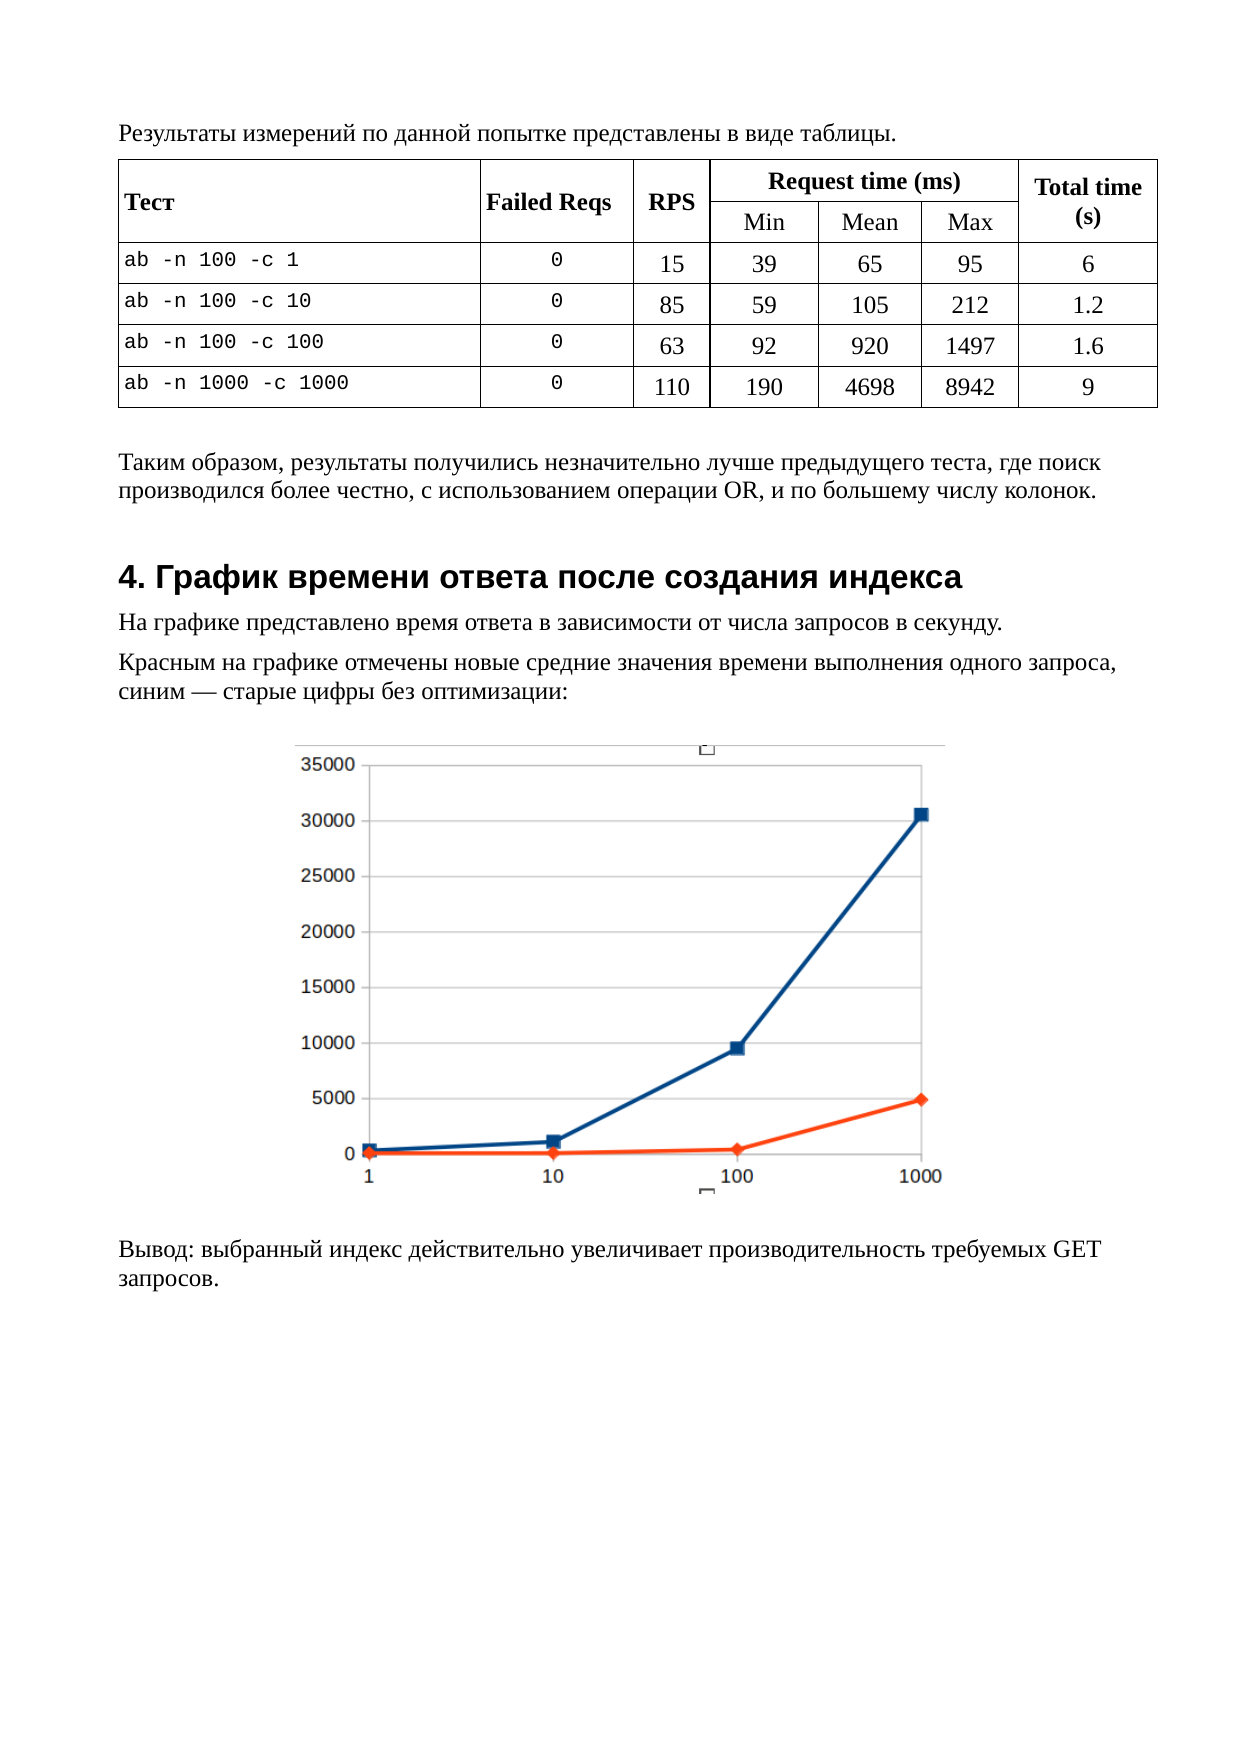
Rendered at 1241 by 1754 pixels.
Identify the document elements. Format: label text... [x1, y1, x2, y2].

table_cell 15 [634, 243, 709, 283]
table_cell 63 [634, 325, 709, 366]
table_cell 212 [922, 284, 1018, 324]
table_cell Mean [819, 202, 921, 242]
subtitle 4. График времени ответа после создания индекса [118, 557, 1122, 595]
text Вывод: выбранный индекс действительно увеличивает производительность требуемых GET запросов. [118, 1234, 1122, 1292]
table_cell ab -n 100 -c 10 [119, 284, 480, 324]
table_cell 65 [819, 243, 921, 283]
table_cell ab -n 100 -c 1 [119, 243, 480, 283]
text Красным на графике отмечены новые средние значения времени выполнения одного запроса, синим — старые цифры без оптимизации: [118, 647, 1122, 705]
table_cell 0 [481, 243, 633, 283]
subtitle Результаты измерений по данной попытке представлены в виде таблицы. [118, 118, 1122, 147]
table_cell 9 [1019, 367, 1157, 407]
table_header Request time (ms) [711, 160, 1018, 201]
table_cell 4698 [819, 367, 921, 407]
table_cell 85 [634, 284, 709, 324]
table_cell ab -n 100 -c 100 [119, 325, 480, 366]
table_cell Max [922, 202, 1018, 242]
table_cell 6 [1019, 243, 1157, 283]
table_cell ab -n 1000 -c 1000 [119, 367, 480, 407]
text Таким образом, результаты получились незначительно лучше предыдущего теста, где поиск производился более честно, с использованием операции OR, и по большему числу колонок. [118, 447, 1122, 504]
text На графике представлено время ответа в зависимости от числа запросов в секунду. [118, 607, 1122, 636]
table_cell 1.2 [1019, 284, 1157, 324]
table_cell 1497 [922, 325, 1018, 366]
table_cell 39 [711, 243, 818, 283]
table_cell 59 [711, 284, 818, 324]
table_cell 1.6 [1019, 325, 1157, 366]
table_cell 0 [481, 284, 633, 324]
table_header RPS [634, 160, 709, 242]
table_cell 95 [922, 243, 1018, 283]
table_cell 190 [711, 367, 818, 407]
table_cell 0 [481, 325, 633, 366]
table_cell 110 [634, 367, 709, 407]
table_cell 8942 [922, 367, 1018, 407]
table_header Total time (s) [1019, 160, 1157, 242]
table_cell 105 [819, 284, 921, 324]
table_cell Min [711, 202, 818, 242]
table_cell 0 [481, 367, 633, 407]
table_cell 92 [711, 325, 818, 366]
picture [294, 745, 946, 1194]
table_header Тест [119, 160, 480, 242]
table_cell 920 [819, 325, 921, 366]
table_header Failed Reqs [481, 160, 633, 242]
